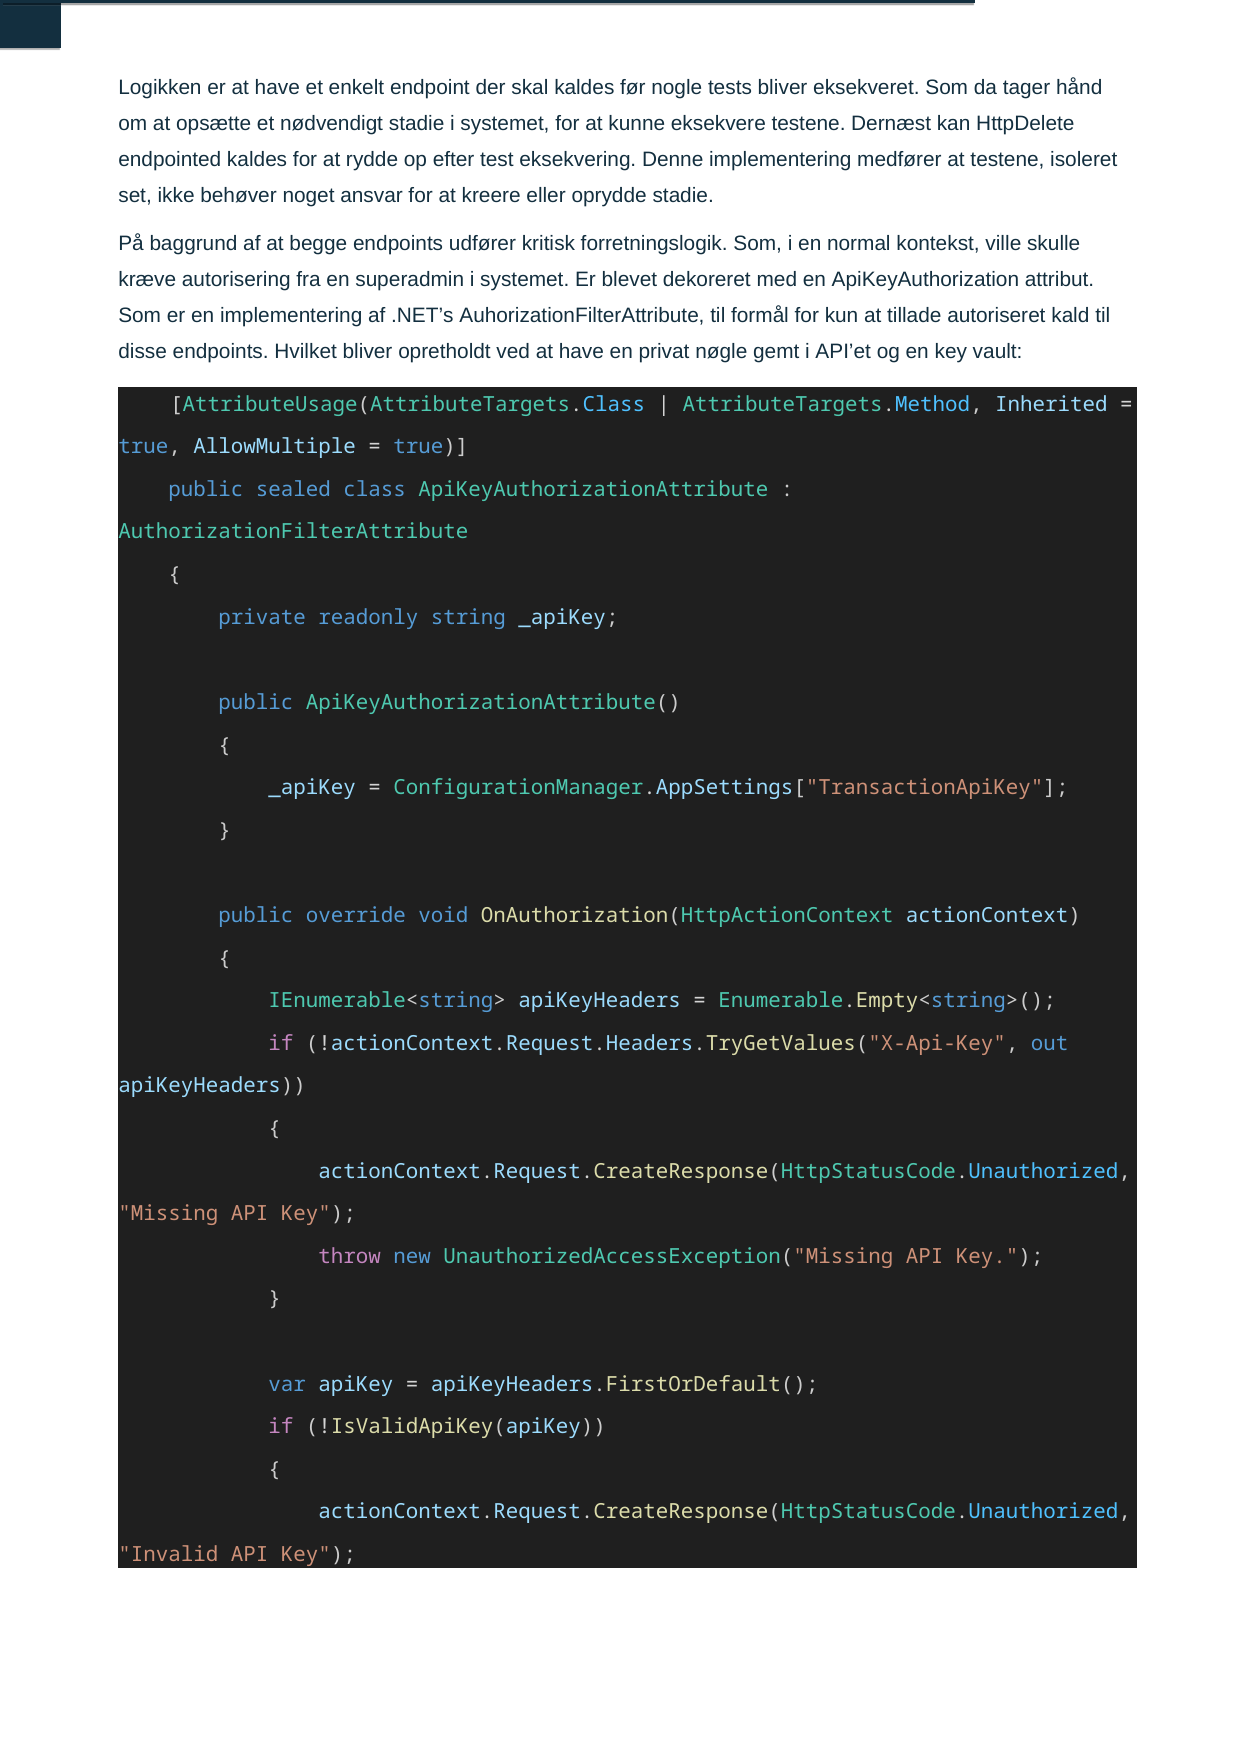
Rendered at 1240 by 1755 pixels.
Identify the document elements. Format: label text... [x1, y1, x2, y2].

text public sealed class ApiKeyAuthorizationAttribute : AuthorizationFilterAttribute [118, 474, 1137, 545]
text actionContext.Request.CreateResponse(HttpStatusCode.Unauthorized, "Missing API Key"); [118, 1156, 1137, 1227]
text } [118, 1283, 1137, 1312]
text } [118, 815, 1137, 843]
text { [118, 1454, 1137, 1482]
text Logikken er at have et enkelt endpoint der skal kaldes før nogle tests bliver eksekveret. Som da tager hånd om at opsætte et nødvendigt stadie i systemet, for at kunne eksekvere testene. Dernæst kan HttpDelete endpointed kaldes for at rydde op efter test eksekvering. Denne implementering medfører at testene, isoleret set, ikke behøver noget ansvar for at kreere eller oprydde stadie. [118, 75, 1137, 207]
text private readonly string _apiKey; [118, 602, 1137, 630]
text if (!IsValidApiKey(apiKey)) [118, 1411, 1137, 1440]
text { [118, 1113, 1137, 1142]
text { [118, 943, 1137, 971]
text actionContext.Request.CreateResponse(HttpStatusCode.Unauthorized, "Invalid API Key"); [118, 1497, 1137, 1568]
text [AttributeUsage(AttributeTargets.Class | AttributeTargets.Method, Inherited = true, AllowMultiple = true)] [118, 387, 1137, 460]
text _apiKey = ConfigurationManager.AppSettings["TransactionApiKey"]; [118, 772, 1137, 801]
text public ApiKeyAuthorizationAttribute() [118, 687, 1137, 716]
text throw new UnauthorizedAccessException("Missing API Key."); [118, 1241, 1137, 1269]
text { [118, 730, 1137, 758]
text På baggrund af at begge endpoints udfører kritisk forretningslogik. Som, i en normal kontekst, ville skulle kræve autorisering fra en superadmin i systemet. Er blevet dekoreret med en ApiKeyAuthorization attribut. Som er en implementering af .NET’s AuhorizationFilterAttribute, til formål for kun at tillade autoriseret kald til disse endpoints. Hvilket bliver opretholdt ved at have en privat nøgle gemt i API’et og en key vault: [118, 231, 1137, 363]
text public override void OnAuthorization(HttpActionContext actionContext) [118, 900, 1137, 928]
text var apiKey = apiKeyHeaders.FirstOrDefault(); [118, 1369, 1137, 1397]
text IEnumerable<string> apiKeyHeaders = Enumerable.Empty<string>(); [118, 985, 1137, 1014]
text { [118, 559, 1137, 588]
text if (!actionContext.Request.Headers.TryGetValues("X-Api-Key", out apiKeyHeaders)) [118, 1028, 1137, 1099]
